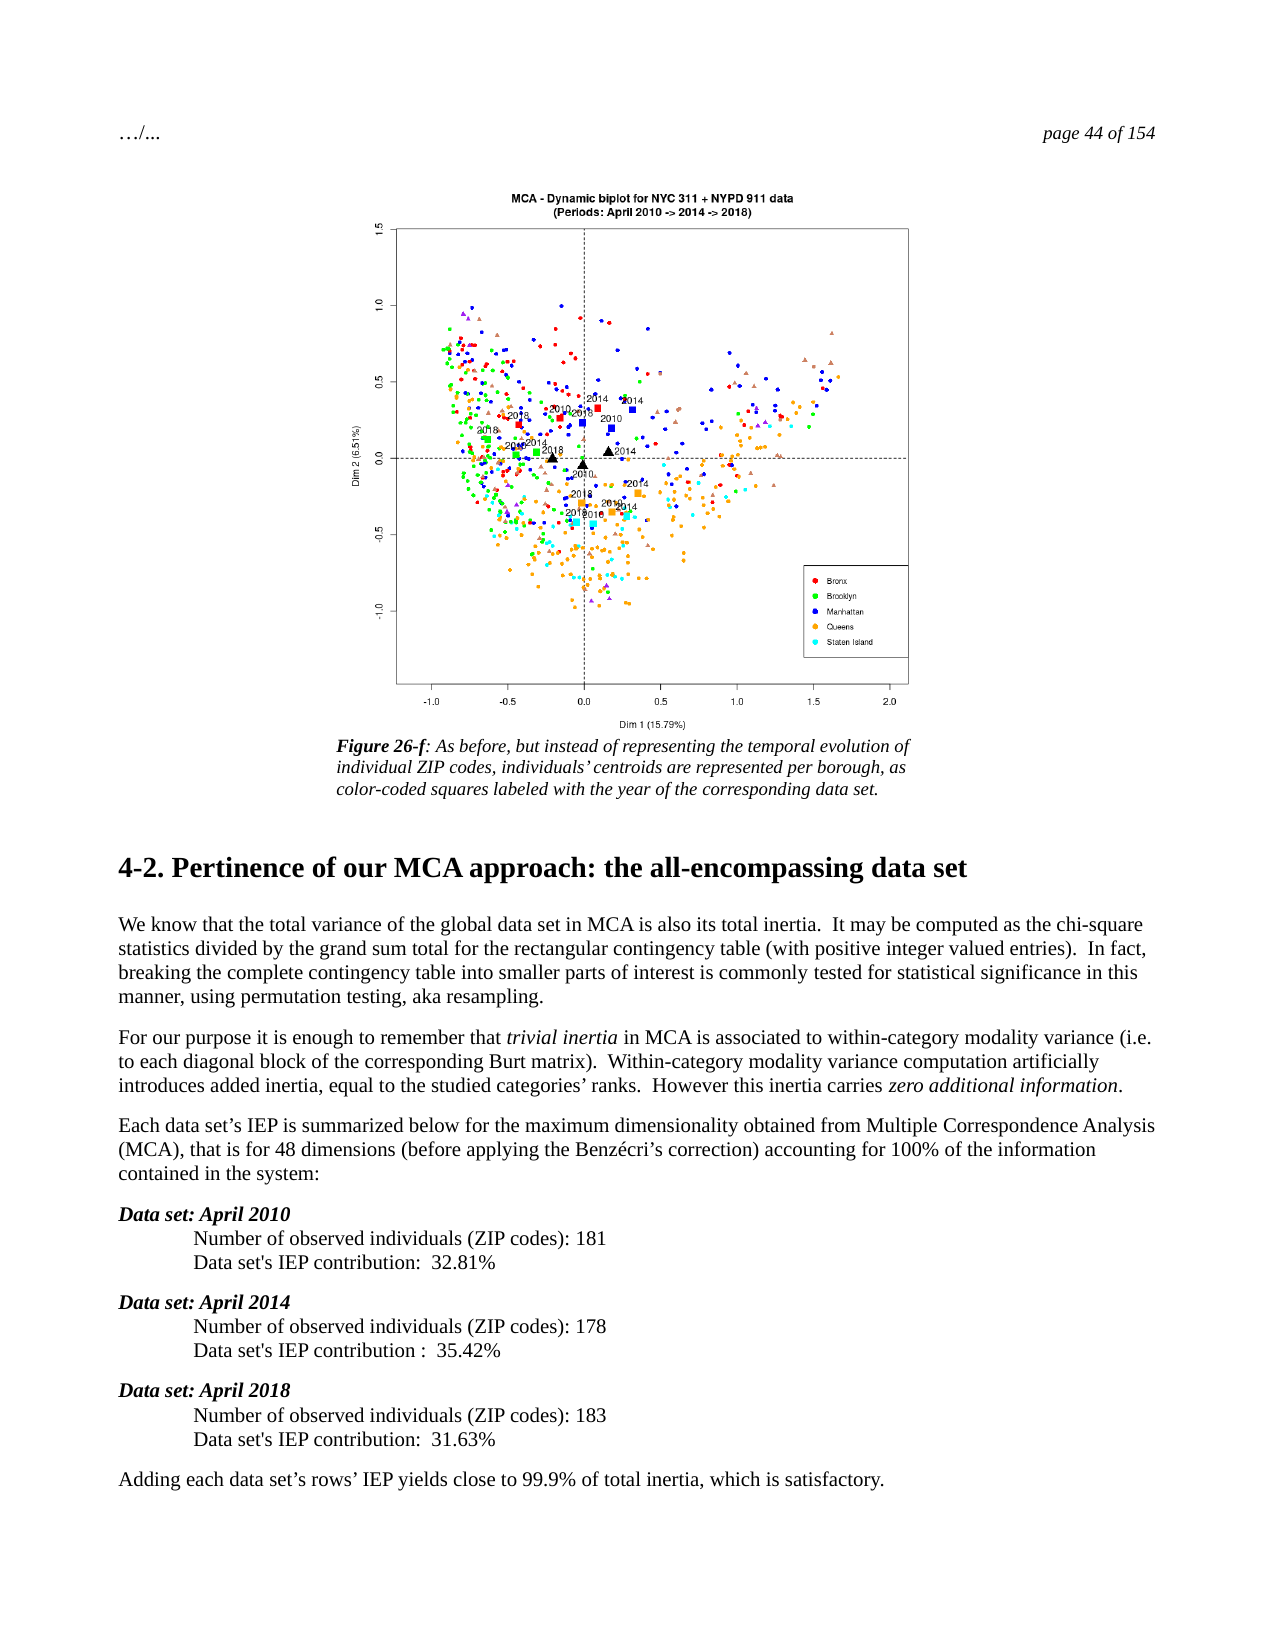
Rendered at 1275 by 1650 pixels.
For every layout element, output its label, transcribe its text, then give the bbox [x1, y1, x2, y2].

subtitle 4-2. Pertinence of our MCA approach: the all-encompassing data set [118, 850, 1157, 883]
text For our purpose it is enough to remember that trivial inertia in MCA is associated to within-category modality variance (i.e. to each diagonal block of the corresponding Burt matrix). Within-category modality variance computation artificially introduces added inertia, equal to the studied categories’ ranks. However this inertia carries zero additional information. [118, 1025, 1157, 1097]
text We know that the total variance of the global data set in MCA is also its total inertia. It may be computed as the chi-square statistics divided by the grand sum total for the rectangular contingency table (with positive integer valued entries). In fact, breaking the complete contingency table into smaller parts of interest is commonly tested for statistical significance in this manner, using permutation testing, aka resampling. [118, 912, 1157, 1008]
text Figure 26-f: As before, but instead of representing the temporal evolution of individual ZIP codes, individuals’ centroids are represented per borough, as color-coded squares labeled with the year of the corresponding data set. [336, 184, 929, 799]
text Data set: April 2010 Number of observed individuals (ZIP codes): 181 Data set's IEP contribution: 32.81% [118, 1202, 1157, 1274]
text Each data set’s IEP is summarized below for the maximum dimensionality obtained from Multiple Correspondence Analysis (MCA), that is for 48 dimensions (before applying the Benzécri’s correction) accounting for 100% of the information contained in the system: [118, 1113, 1157, 1185]
text Adding each data set’s rows’ IEP yields close to 99.9% of total inertia, which is satisfactory. [118, 1467, 1157, 1491]
picture [349, 184, 916, 735]
text Data set: April 2014 Number of observed individuals (ZIP codes): 178 Data set's IEP contribution : 35.42% [118, 1290, 1157, 1362]
text Data set: April 2018 Number of observed individuals (ZIP codes): 183 Data set's IEP contribution: 31.63% [118, 1378, 1157, 1451]
